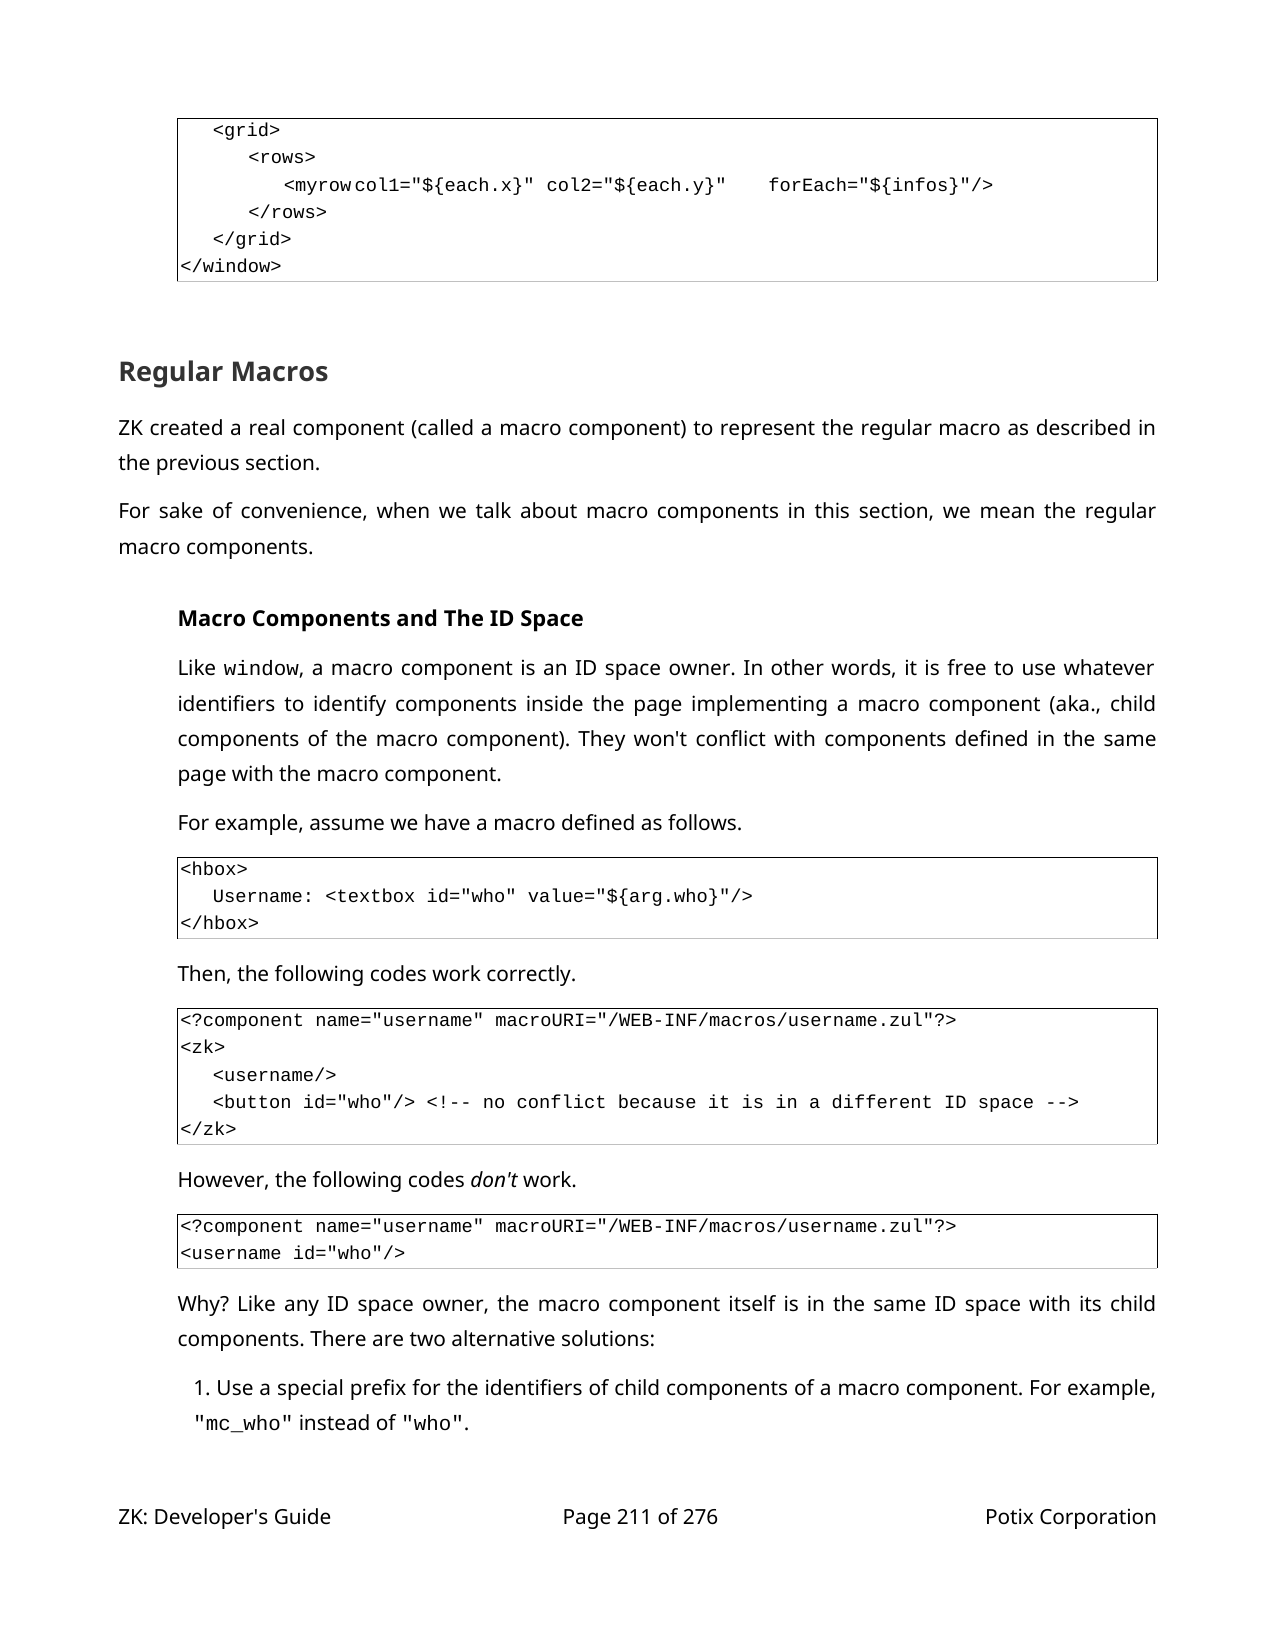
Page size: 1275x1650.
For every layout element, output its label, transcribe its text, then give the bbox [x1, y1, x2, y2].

text Like window, a macro component is an ID space owner. In other words, it is free to use whatever identifiers to identify components inside the page implementing a macro component (aka., child components of the macro component). They won't conflict with components defined in the same page with the macro component. [177, 653, 1157, 787]
text <hbox> [178, 858, 1157, 881]
text However, the following codes don't work. [177, 1165, 1157, 1193]
text <?component name="username" macroURI="/WEB-INF/macros/username.zul"?> [178, 1009, 1157, 1032]
text </grid> [178, 227, 1157, 251]
text </rows> [178, 200, 1157, 224]
text </zk> [178, 1117, 1157, 1144]
text <username id="who"/> [178, 1241, 1157, 1268]
text Username: <textbox id="who" value="${arg.who}"/> [178, 884, 1157, 908]
text For example, assume we have a macro defined as follows. [177, 808, 1157, 836]
text <username/> [178, 1062, 1157, 1087]
text ZK created a real component (called a macro component) to represent the regular macro as described in the previous section. [118, 413, 1157, 476]
text </window> [178, 254, 1157, 281]
text <?component name="username" macroURI="/WEB-INF/macros/username.zul"?> [178, 1215, 1157, 1238]
text <button id="who"/> <!-- no conflict because it is in a different ID space --> [178, 1089, 1157, 1114]
text <zk> [178, 1035, 1157, 1059]
text <myrow col1="${each.x}" col2="${each.y}" forEach="${infos}"/> [178, 172, 1157, 197]
list 1. Use a special prefix for the identifiers of child components of a macro component. For example, "mc_who" instead of "who". [156, 1373, 1157, 1436]
subtitle Regular Macros [118, 352, 1157, 389]
text <grid> [178, 119, 1157, 142]
text <rows> [178, 145, 1157, 169]
text Why? Like any ID space owner, the macro component itself is in the same ID space with its child components. There are two alternative solutions: [177, 1289, 1157, 1352]
text Then, the following codes work correctly. [177, 959, 1157, 987]
text </hbox> [178, 911, 1157, 938]
text For sake of convenience, when we talk about macro components in this section, we mean the regular macro components. [118, 497, 1157, 560]
subtitle Macro Components and The ID Space [177, 603, 1157, 633]
